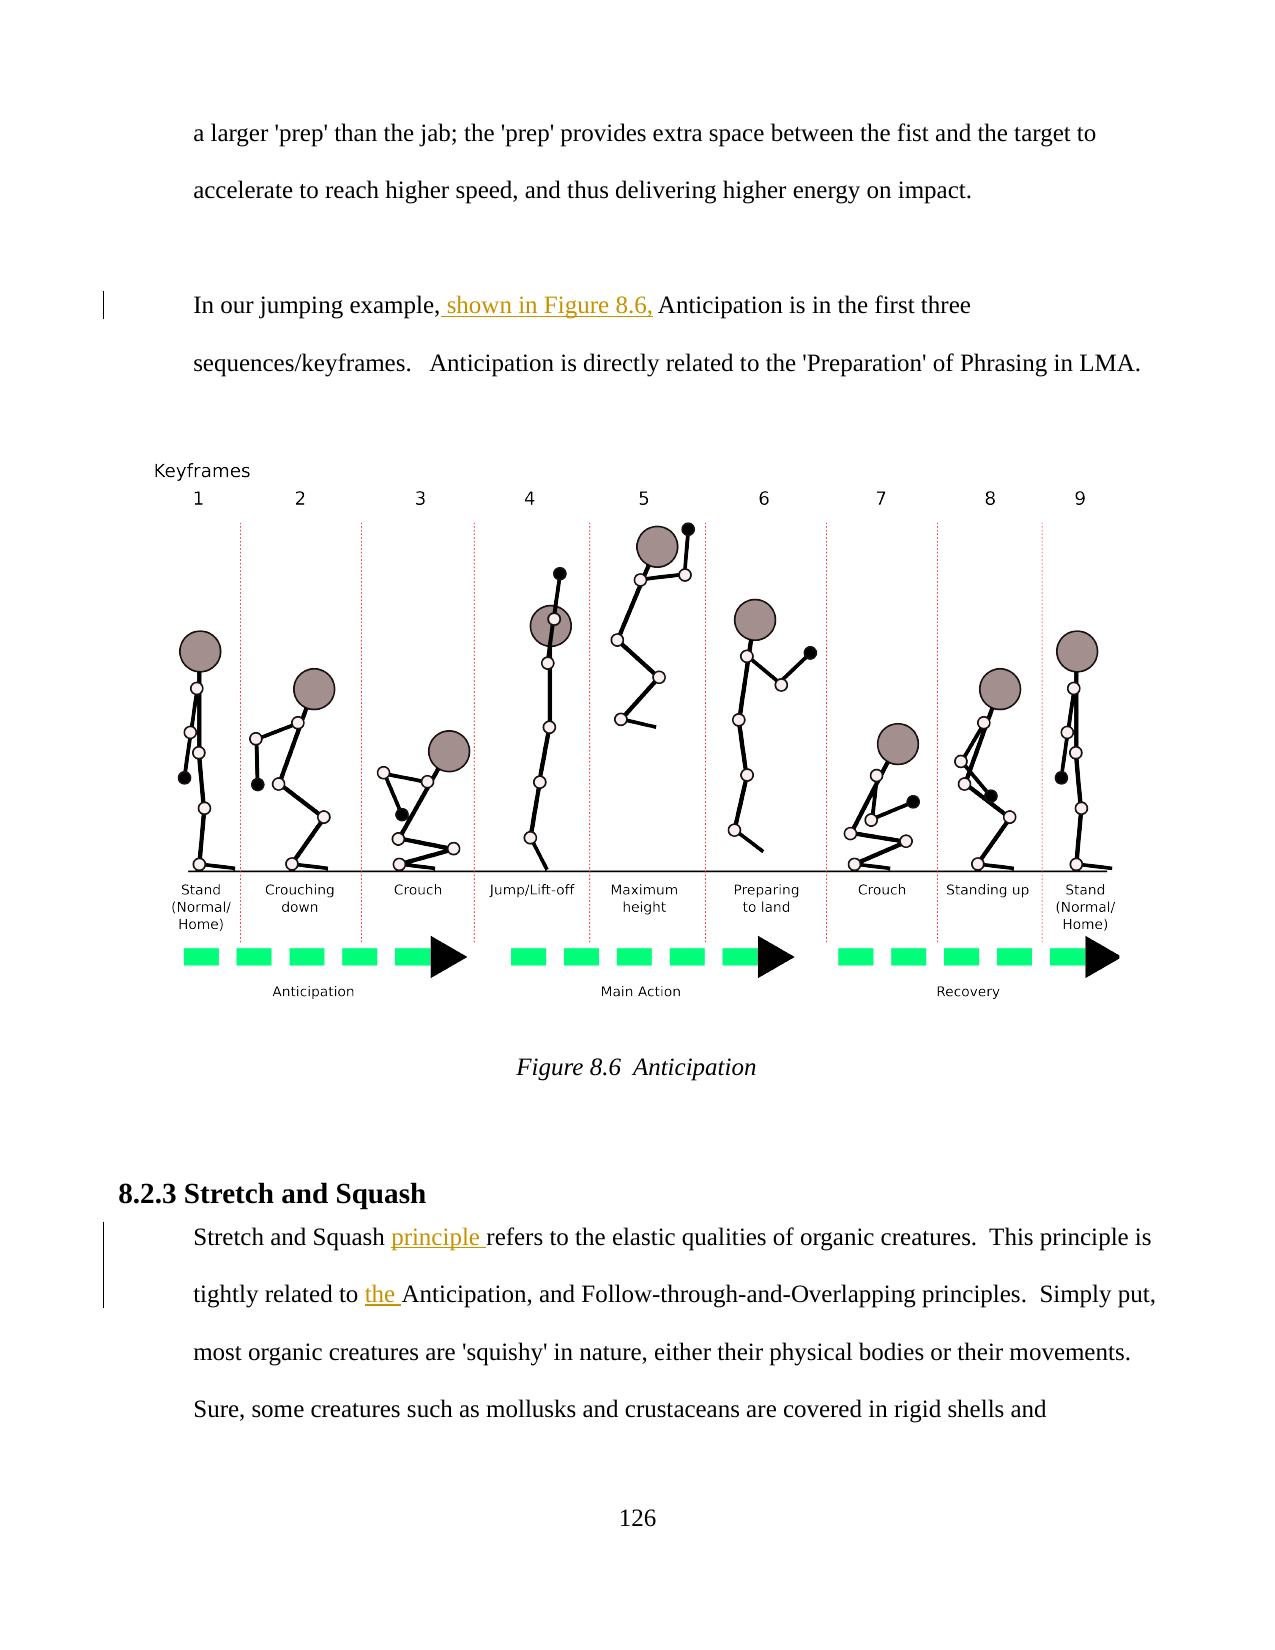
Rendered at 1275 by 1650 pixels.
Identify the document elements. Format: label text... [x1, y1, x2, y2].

text a larger 'prep' than the jab; the 'prep' provides extra space between the fist and the target to accelerate to reach higher speed, and thus delivering higher energy on impact. [193, 118, 1157, 204]
text Stretch and Squash principle refers to the elastic qualities of organic creatures. This principle is tightly related to the Anticipation, and Follow-through-and-Overlapping principles. Simply put, most organic creatures are 'squishy' in nature, either their physical bodies or their movements. Sure, some creatures such as mollusks and crustaceans are covered in rigid shells and [193, 1222, 1157, 1423]
subtitle 8.2.3 Stretch and Squash [118, 1176, 1157, 1209]
text In our jumping example, shown in Figure 8.6, Anticipation is in the first three sequences/keyframes. Anticipation is directly related to the 'Preparation' of Phrasing in LMA. [193, 291, 1157, 377]
picture [155, 463, 1120, 999]
text Figure 8.6 Anticipation [118, 1052, 1157, 1081]
